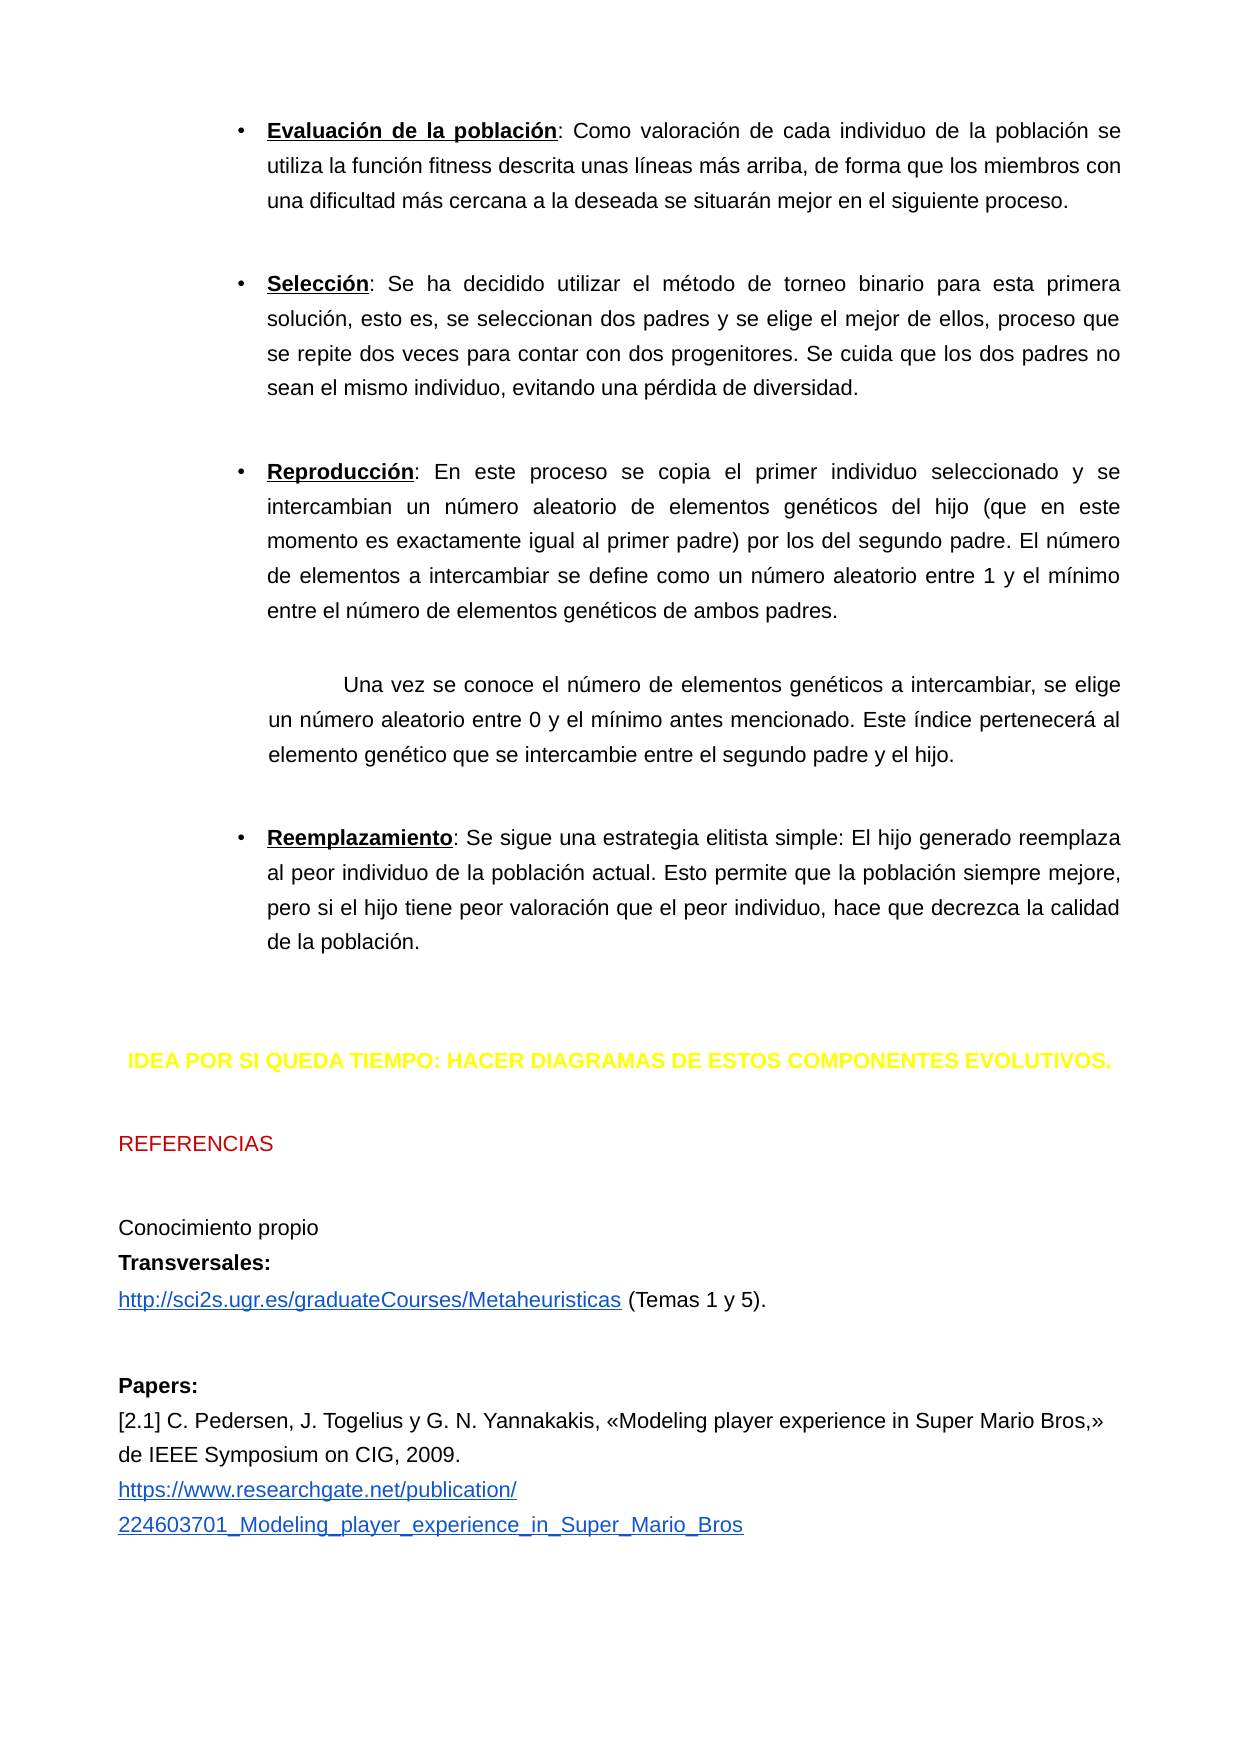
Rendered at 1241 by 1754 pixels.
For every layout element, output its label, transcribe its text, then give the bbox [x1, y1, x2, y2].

list Selección: Se ha decidido utilizar el método de torneo binario para esta primera solución, esto es, se seleccionan dos padres y se elige el mejor de ellos, proceso que se repite dos veces para contar con dos progenitores. Se cuida que los dos padres no sean el mismo individuo, evitando una pérdida de diversidad. [237, 271, 1122, 401]
text Una vez se conoce el número de elementos genéticos a intercambiar, se elige un número aleatorio entre 0 y el mínimo antes mencionado. Este índice pertenecerá al elemento genético que se intercambie entre el segundo padre y el hijo. [268, 672, 1122, 767]
text REFERENCIAS [118, 1131, 1122, 1156]
list Reemplazamiento: Se sigue una estrategia elitista simple: El hijo generado reemplaza al peor individuo de la población actual. Esto permite que la población siempre mejore, pero si el hijo tiene peor valoración que el peor individuo, hace que decrezca la calidad de la población. [237, 825, 1122, 954]
text [2.1] C. Pedersen, J. Togelius y G. N. Yannakakis, «Modeling player experience in Super Mario Bros,» de IEEE Symposium on CIG, 2009. [118, 1408, 1122, 1468]
text Transversales: [118, 1250, 1122, 1275]
text Papers: [118, 1373, 1122, 1398]
list Evaluación de la población: Como valoración de cada individuo de la población se utiliza la función fitness descrita unas líneas más arriba, de forma que los miembros con una dificultad más cercana a la deseada se situarán mejor en el siguiente proceso. [237, 118, 1122, 213]
text IDEA POR SI QUEDA TIEMPO: HACER DIAGRAMAS DE ESTOS COMPONENTES EVOLUTIVOS. [118, 1047, 1122, 1073]
text http://sci2s.ugr.es/graduateCourses/Metaheuristicas (Temas 1 y 5). [118, 1284, 1122, 1313]
text https://www.researchgate.net/publication/224603701_Modeling_player_experience_in_Super_Mario_Bros [118, 1477, 1122, 1537]
text Conocimiento propio [118, 1215, 1122, 1240]
list Reproducción: En este proceso se copia el primer individuo seleccionado y se intercambian un número aleatorio de elementos genéticos del hijo (que en este momento es exactamente igual al primer padre) por los del segundo padre. El número de elementos a intercambiar se define como un número aleatorio entre 1 y el mínimo entre el número de elementos genéticos de ambos padres. [237, 459, 1122, 623]
